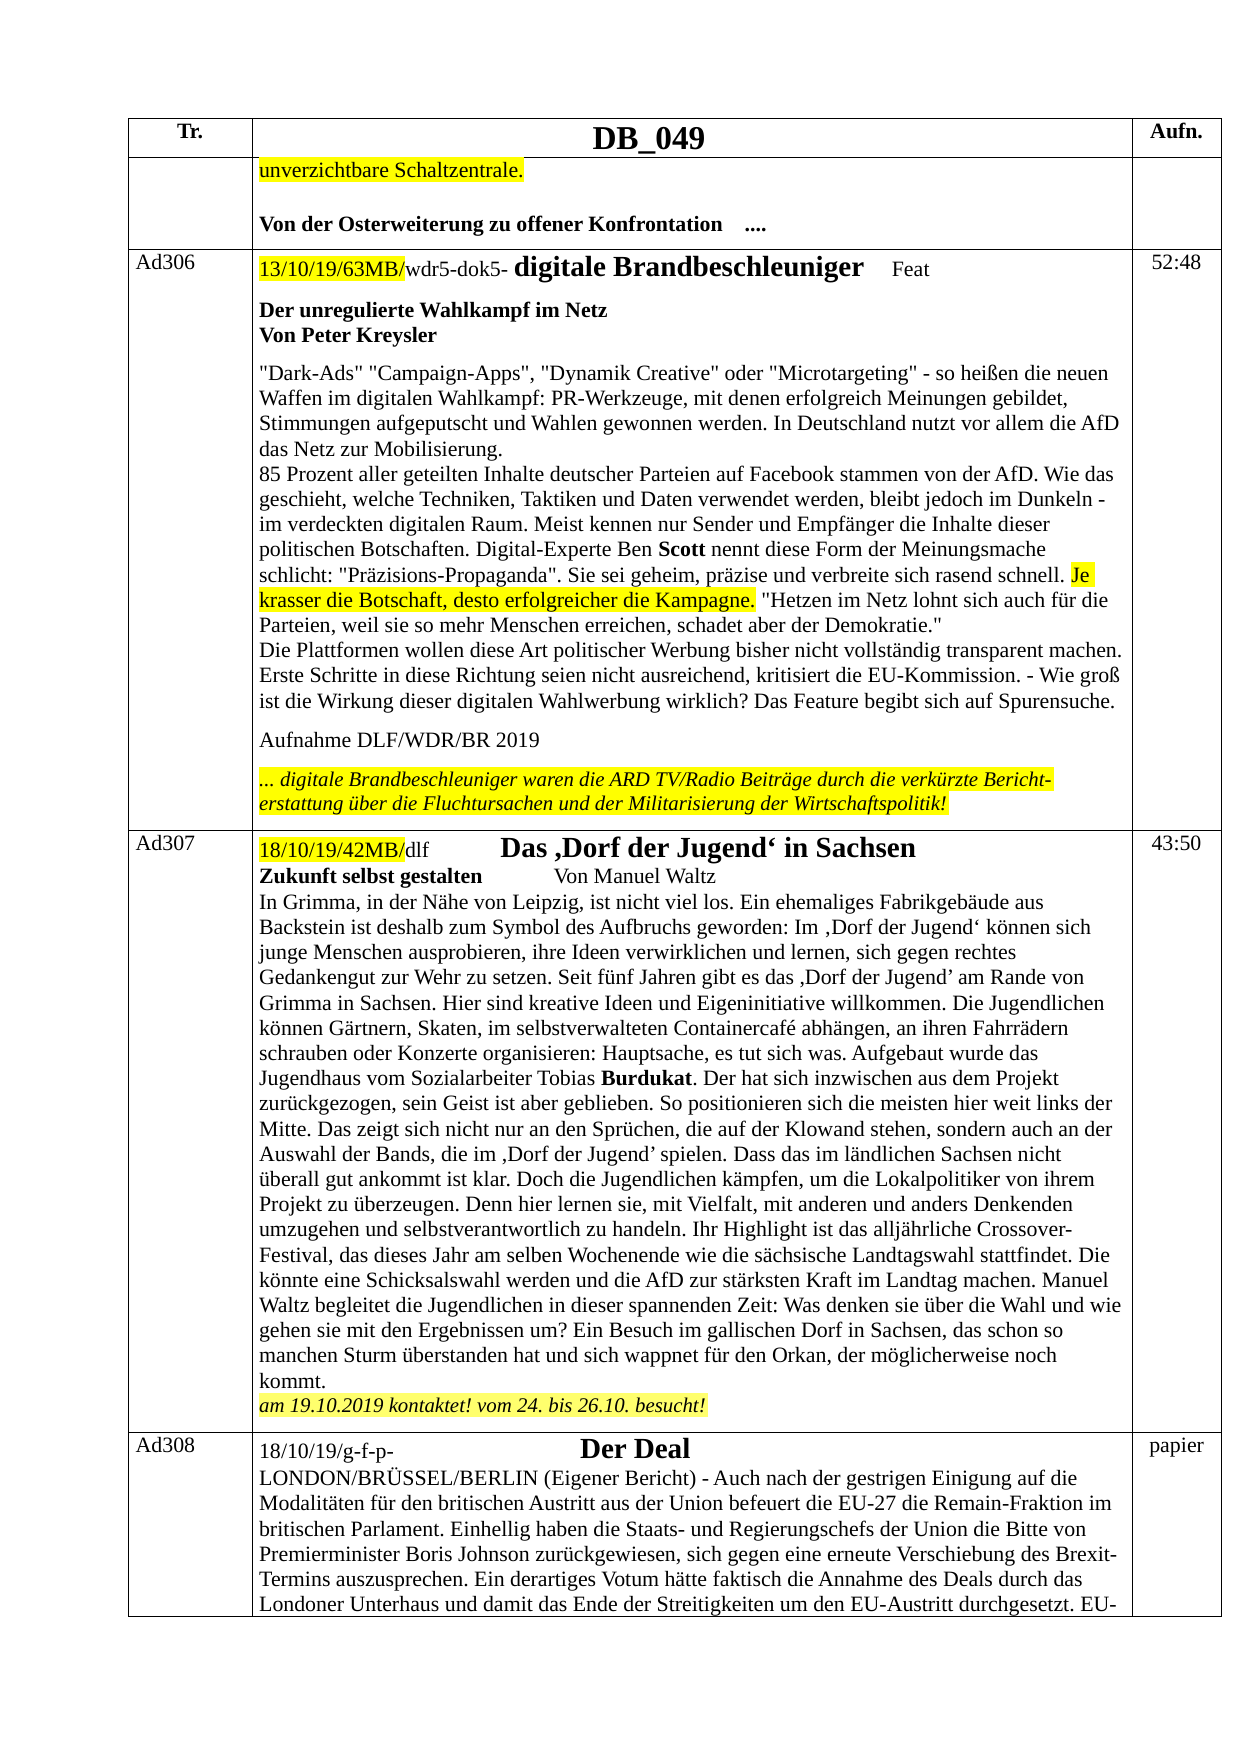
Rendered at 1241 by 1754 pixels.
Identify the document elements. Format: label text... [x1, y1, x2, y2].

table_header Aufn. [1133, 119, 1221, 157]
table_header DB_049 [253, 119, 1132, 157]
table_cell 13/10/19/63MB/wdr5-dok5- digitale Brandbeschleuniger Feat Der unregulierte Wahlkampf im Netz Von Peter Kreysler "Dark-Ads" "Campaign-Apps", "Dynamik Creative" oder "Microtargeting" - so heißen die neuen Waffen im digitalen Wahlkampf: PR-Werkzeuge, mit denen erfolgreich Meinungen gebildet, Stimmungen aufgeputscht und Wahlen gewonnen werden. In Deutschland nutzt vor allem die AfD das Netz zur Mobilisierung. 85 Prozent aller geteilten Inhalte deutscher Parteien auf Facebook stammen von der AfD. Wie das geschieht, welche Techniken, Taktiken und Daten verwendet werden, bleibt jedoch im Dunkeln - im verdeckten digitalen Raum. Meist kennen nur Sender und Empfänger die Inhalte dieser politischen Botschaften. Digital-Experte Ben Scott nennt diese Form der Meinungsmache schlicht: "Präzisions-Propaganda". Sie sei geheim, präzise und verbreite sich rasend schnell. Je krasser die Botschaft, desto erfolgreicher die Kampagne. "Hetzen im Netz lohnt sich auch für die Parteien, weil sie so mehr Menschen erreichen, schadet aber der Demokratie." Die Plattformen wollen diese Art politischer Werbung bisher nicht vollständig transparent machen. Erste Schritte in diese Richtung seien nicht ausreichend, kritisiert die EU-Kommission. - Wie groß ist die Wirkung dieser digitalen Wahlwerbung wirklich? Das Feature begibt sich auf Spurensuche. Aufnahme DLF/WDR/BR 2019 ... digitale Brandbeschleuniger waren die ARD TV/Radio Beiträge durch die verkürzte Bericht-erstattung über die Fluchtursachen und der Militarisierung der Wirtschaftspolitik! [253, 250, 1132, 830]
table_header ­Tr. [129, 119, 252, 157]
table_cell [1133, 158, 1221, 249]
table_cell 18/10/19/g-f-p- Der Deal LONDON/BRÜSSEL/BERLIN (Eigener Bericht) - Auch nach der gestrigen Einigung auf die Modalitäten für den britischen Austritt aus der Union befeuert die EU-27 die Remain-Fraktion im britischen Parlament. Einhellig haben die Staats- und Regierungschefs der Union die Bitte von Premierminister Boris Johnson zurückgewiesen, sich gegen eine erneute Verschiebung des Brexit-Termins auszusprechen. Ein derartiges Votum hätte faktisch die Annahme des Deals durch das Londoner Unterhaus und damit das Ende der Streitigkeiten um den EU-Austritt durchgesetzt. EU- [253, 1433, 1132, 1616]
table_cell 18/10/19/42MB/dlf Das ,Dorf der Jugend‘ in Sachsen Zukunft selbst gestalten Von Manuel Waltz In Grimma, in der Nähe von Leipzig, ist nicht viel los. Ein ehemaliges Fabrikgebäude aus Backstein ist deshalb zum Symbol des Aufbruchs geworden: Im ‚Dorf der Jugend‘ können sich junge Menschen ausprobieren, ihre Ideen verwirklichen und lernen, sich gegen rechtes Gedankengut zur Wehr zu setzen. Seit fünf Jahren gibt es das ,Dorf der Jugend’ am Rande von Grimma in Sachsen. Hier sind kreative Ideen und Eigeninitiative willkommen. Die Jugendlichen können Gärtnern, Skaten, im selbstverwalteten Containercafé abhängen, an ihren Fahrrädern schrauben oder Konzerte organisieren: Hauptsache, es tut sich was. Aufgebaut wurde das Jugendhaus vom Sozialarbeiter Tobias Burdukat. Der hat sich inzwischen aus dem Projekt zurückgezogen, sein Geist ist aber geblieben. So positionieren sich die meisten hier weit links der Mitte. Das zeigt sich nicht nur an den Sprüchen, die auf der Klowand stehen, sondern auch an der Auswahl der Bands, die im ,Dorf der Jugend’ spielen. Dass das im ländlichen Sachsen nicht überall gut ankommt ist klar. Doch die Jugendlichen kämpfen, um die Lokalpolitiker von ihrem Projekt zu überzeugen. Denn hier lernen sie, mit Vielfalt, mit anderen und anders Denkenden umzugehen und selbstverantwortlich zu handeln. Ihr Highlight ist das alljährliche Crossover-Festival, das dieses Jahr am selben Wochenende wie die sächsische Landtagswahl stattfindet. Die könnte eine Schicksalswahl werden und die AfD zur stärksten Kraft im Landtag machen. Manuel Waltz begleitet die Jugendlichen in dieser spannenden Zeit: Was denken sie über die Wahl und wie gehen sie mit den Ergebnissen um? Ein Besuch im gallischen Dorf in Sachsen, das schon so manchen Sturm überstanden hat und sich wappnet für den Orkan, der möglicherweise noch kommt. am 19.10.2019 kontaktet! vom 24. bis 26.10. besucht! [253, 831, 1132, 1432]
table_cell [129, 158, 252, 249]
table_cell papier [1133, 1433, 1221, 1616]
table_cell Ad306 [129, 250, 252, 830]
table_cell 52:48 [1133, 250, 1221, 830]
table_cell unverzichtbare Schaltzentrale. Von der Osterweiterung zu offener Konfrontation .... [253, 158, 1132, 249]
table_cell Ad307 [129, 831, 252, 1432]
table_cell Ad308 [129, 1433, 252, 1616]
table_cell 43:50 [1133, 831, 1221, 1432]
